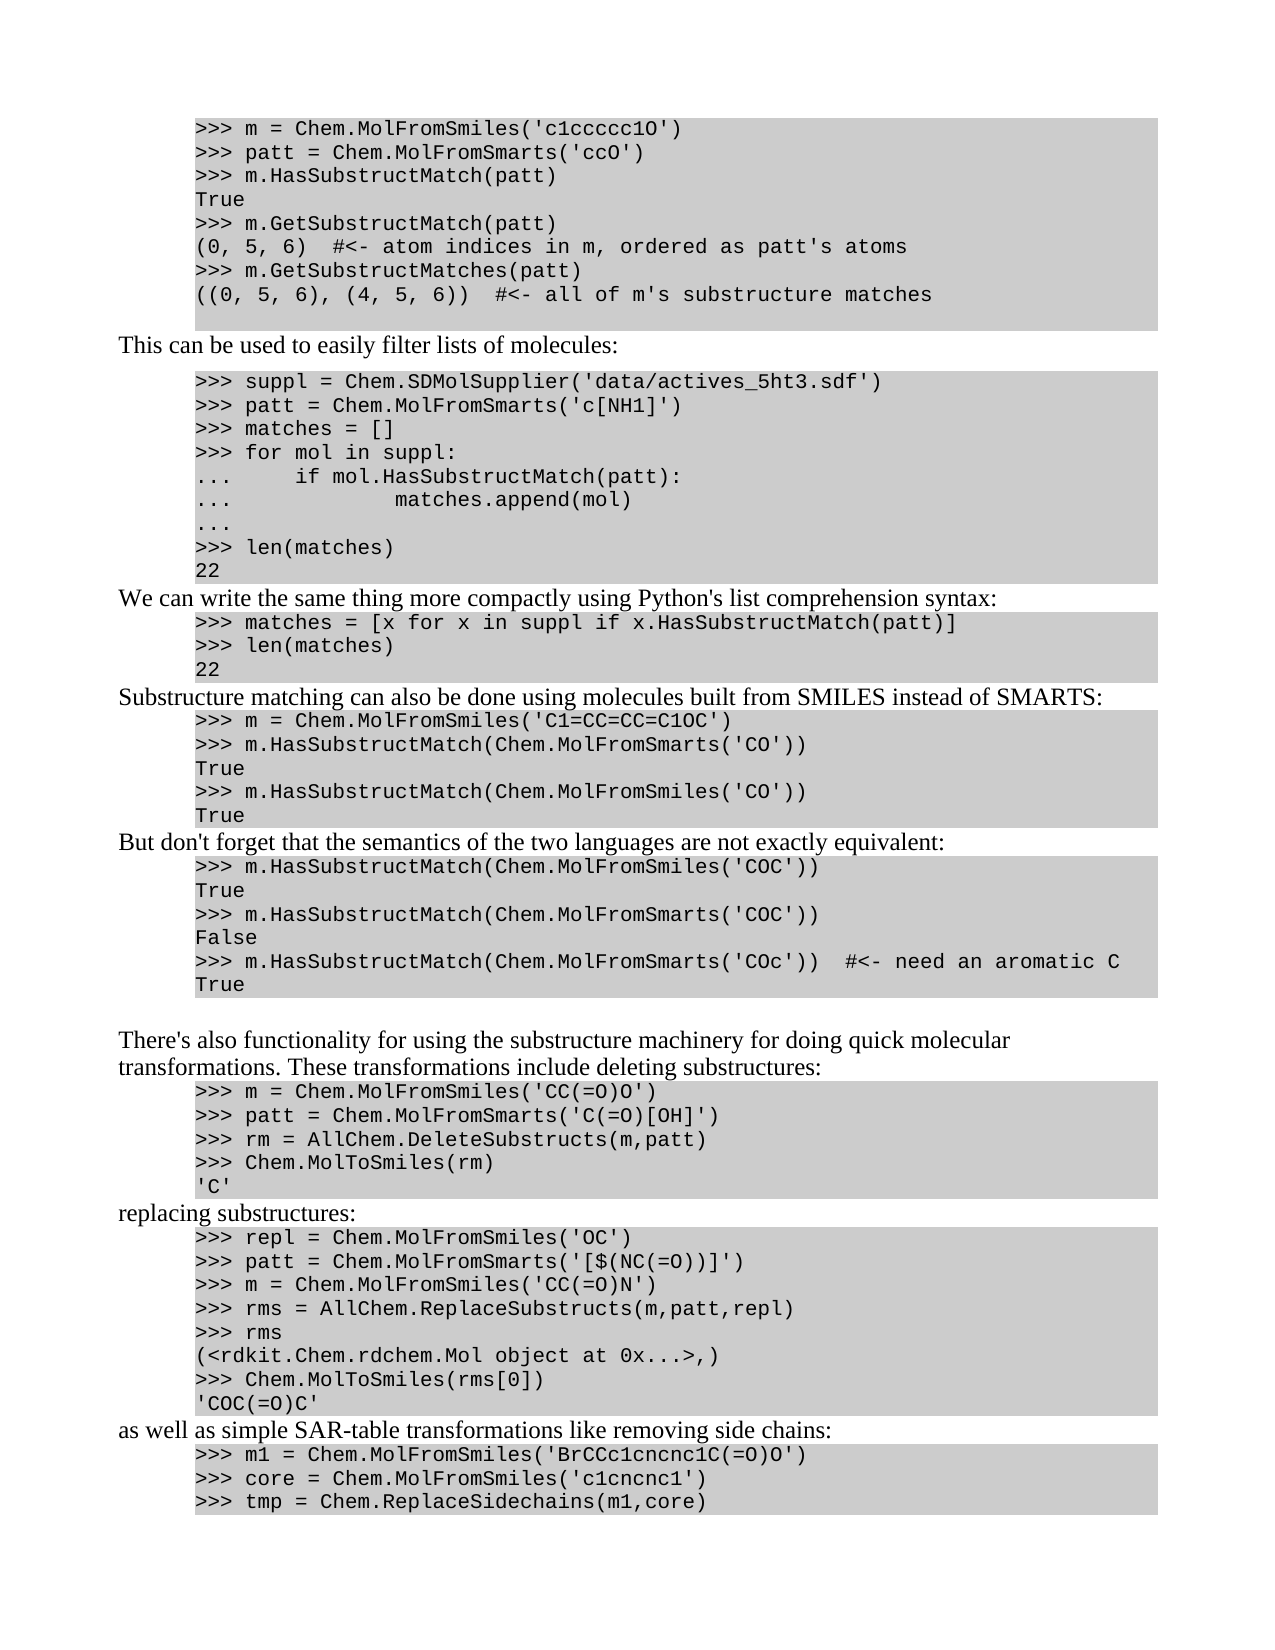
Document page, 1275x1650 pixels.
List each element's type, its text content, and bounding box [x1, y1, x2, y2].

text ... matches.append(mol) [195, 489, 1158, 513]
text as well as simple SAR-table transformations like removing side chains: [118, 1416, 1157, 1444]
text >>> patt = Chem.MolFromSmarts('c[NH1]') [195, 395, 1158, 418]
text We can write the same thing more compactly using Python's list comprehension syntax: [118, 584, 1157, 612]
text >>> rm = AllChem.DeleteSubstructs(m,patt) [195, 1128, 1158, 1152]
text (0, 5, 6) #<- atom indices in m, ordered as patt's atoms [195, 236, 1158, 260]
text >>> patt = Chem.MolFromSmarts('C(=O)[OH]') [195, 1105, 1158, 1128]
text >>> core = Chem.MolFromSmiles('c1cncnc1') [195, 1468, 1158, 1491]
text >>> matches = [x for x in suppl if x.HasSubstructMatch(patt)] [195, 612, 1158, 635]
text True [195, 758, 1158, 781]
text True [195, 974, 1158, 998]
text This can be used to easily filter lists of molecules: [118, 331, 1157, 359]
text >>> tmp = Chem.ReplaceSidechains(m1,core) [195, 1491, 1158, 1515]
text >>> m.HasSubstructMatch(Chem.MolFromSmiles('COC')) [195, 856, 1158, 880]
text True [195, 880, 1158, 903]
text >>> for mol in suppl: [195, 442, 1158, 466]
text >>> m = Chem.MolFromSmiles('CC(=O)N') [195, 1274, 1158, 1298]
text >>> len(matches) [195, 635, 1158, 659]
text >>> rms [195, 1322, 1158, 1345]
text >>> m.HasSubstructMatch(Chem.MolFromSmarts('COC')) [195, 903, 1158, 927]
text >>> suppl = Chem.SDMolSupplier('data/actives_5ht3.sdf') [195, 371, 1158, 395]
text False [195, 927, 1158, 951]
text True [195, 189, 1158, 213]
text >>> patt = Chem.MolFromSmarts('ccO') [195, 142, 1158, 165]
text Substructure matching can also be done using molecules built from SMILES instead of SMARTS: [118, 683, 1157, 710]
text >>> m = Chem.MolFromSmiles('CC(=O)O') [195, 1081, 1158, 1105]
text >>> rms = AllChem.ReplaceSubstructs(m,patt,repl) [195, 1298, 1158, 1322]
text >>> m = Chem.MolFromSmiles('C1=CC=CC=C1OC') [195, 710, 1158, 734]
text >>> m = Chem.MolFromSmiles('c1ccccc1O') [195, 118, 1158, 142]
text >>> patt = Chem.MolFromSmarts('[$(NC(=O))]') [195, 1251, 1158, 1274]
text >>> matches = [] [195, 418, 1158, 442]
text >>> m.HasSubstructMatch(Chem.MolFromSmarts('CO')) [195, 734, 1158, 758]
text 22 [195, 560, 1158, 584]
text ... [195, 513, 1158, 537]
text >>> Chem.MolToSmiles(rms[0]) [195, 1369, 1158, 1393]
text 'COC(=O)C' [195, 1393, 1158, 1416]
text >>> Chem.MolToSmiles(rm) [195, 1152, 1158, 1176]
text >>> m.HasSubstructMatch(Chem.MolFromSmiles('CO')) [195, 781, 1158, 805]
text >>> m.HasSubstructMatch(patt) [195, 165, 1158, 189]
text ... if mol.HasSubstructMatch(patt): [195, 466, 1158, 489]
text >>> m.GetSubstructMatch(patt) [195, 213, 1158, 236]
text >>> m.HasSubstructMatch(Chem.MolFromSmarts('COc')) #<- need an aromatic C [195, 951, 1158, 974]
text ((0, 5, 6), (4, 5, 6)) #<- all of m's substructure matches [195, 284, 1158, 307]
text >>> repl = Chem.MolFromSmiles('OC') [195, 1227, 1158, 1251]
text But don't forget that the semantics of the two languages are not exactly equivalent: [118, 828, 1157, 856]
text 22 [195, 659, 1158, 683]
text True [195, 805, 1158, 828]
text >>> m.GetSubstructMatches(patt) [195, 260, 1158, 284]
text >>> len(matches) [195, 537, 1158, 560]
text (<rdkit.Chem.rdchem.Mol object at 0x...>,) [195, 1345, 1158, 1369]
text 'C' [195, 1176, 1158, 1199]
text >>> m1 = Chem.MolFromSmiles('BrCCc1cncnc1C(=O)O') [195, 1444, 1158, 1468]
text replacing substructures: [118, 1199, 1157, 1227]
text There's also functionality for using the substructure machinery for doing quick molecular transformations. These transformations include deleting substructures: [118, 1026, 1157, 1081]
